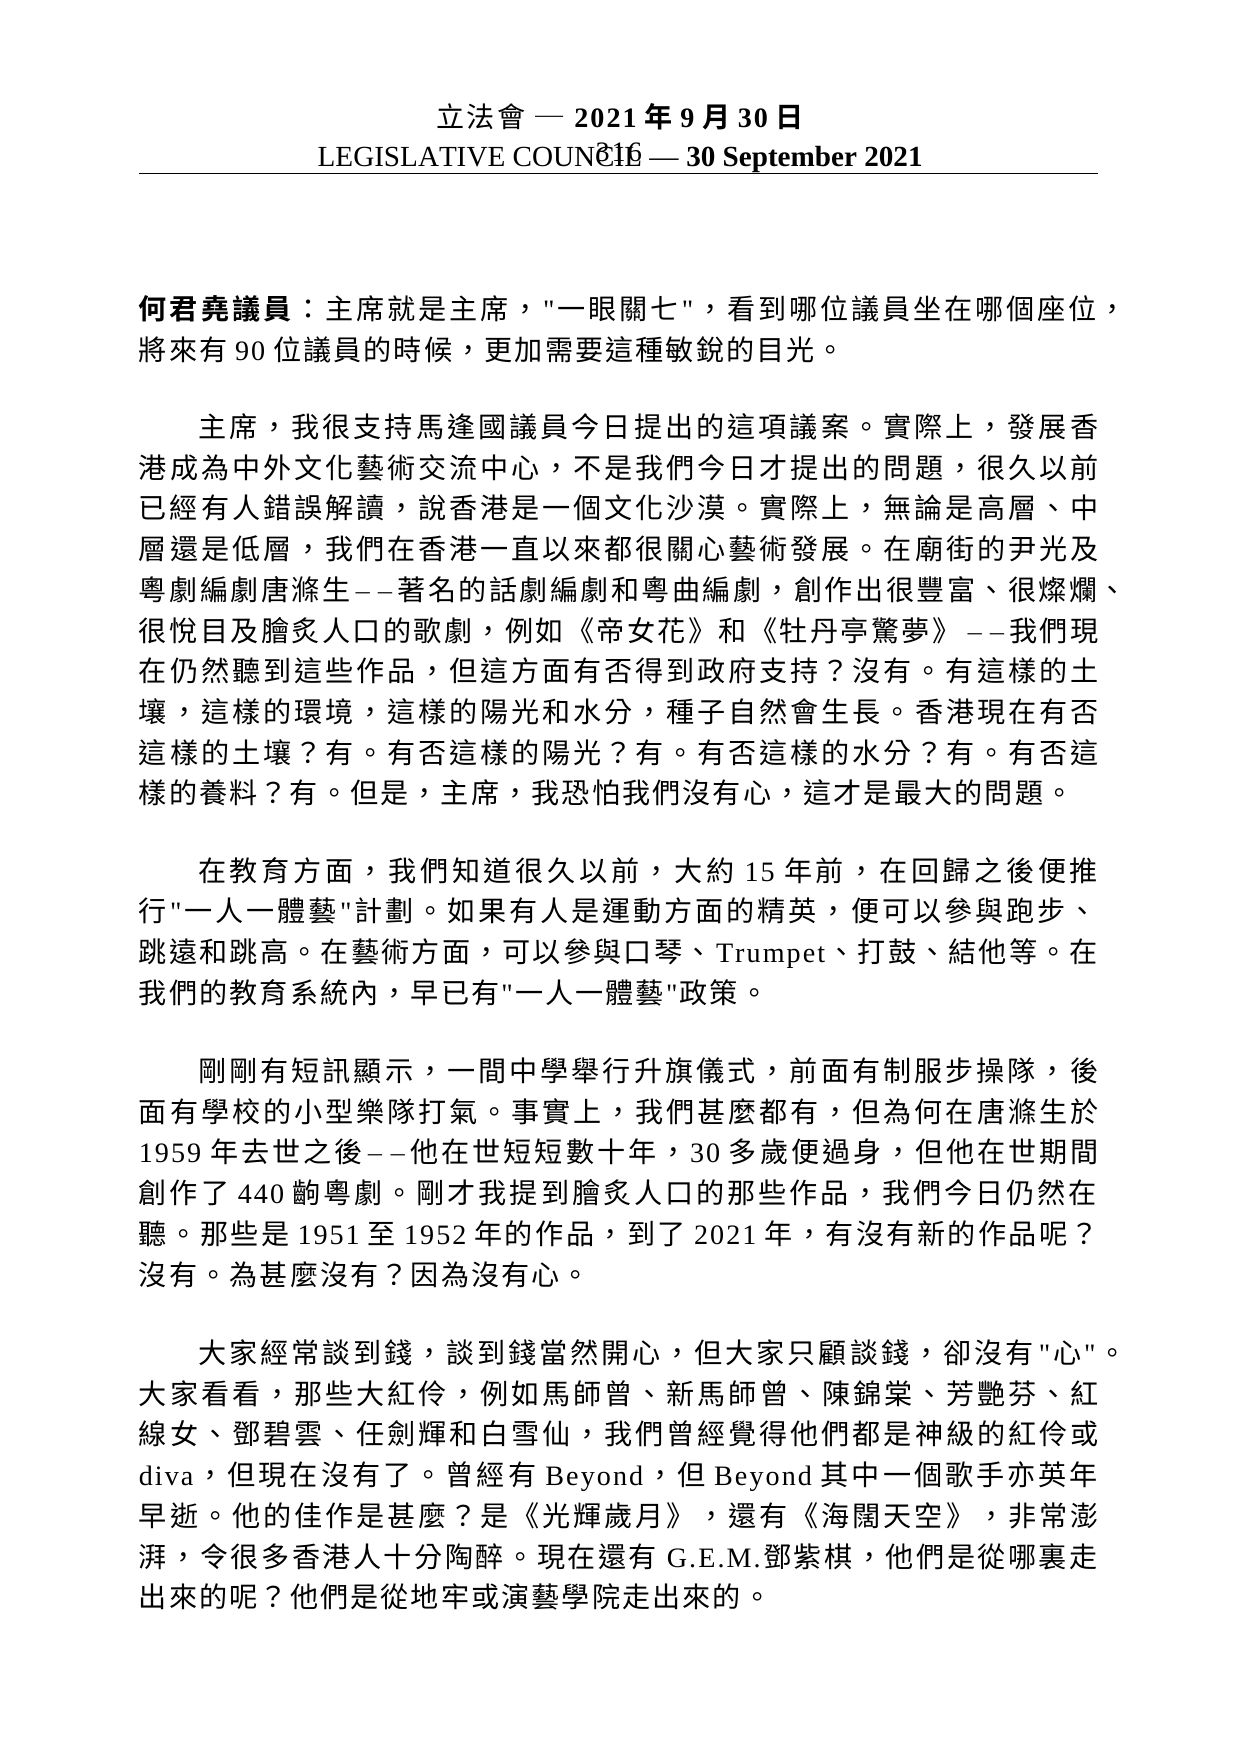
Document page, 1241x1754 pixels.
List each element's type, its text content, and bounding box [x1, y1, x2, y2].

text 何君堯議員：主席就是主席，"一眼關七"，看到哪位議員坐在哪個座位，將來有90位議員的時候，更加需要這種敏銳的目光。 [139, 287, 1098, 368]
text 大家經常談到錢，談到錢當然開心，但大家只顧談錢，卻沒有"心"。大家看看，那些大紅伶，例如馬師曾、新馬師曾、陳錦棠、芳艷芬、紅線女、鄧碧雲、任劍輝和白雪仙，我們曾經覺得他們都是神級的紅伶或diva，但現在沒有了。曾經有Beyond，但Beyond其中一個歌手亦英年早逝。他的佳作是甚麼？是《光輝歲月》，還有《海闊天空》，非常澎湃，令很多香港人十分陶醉。現在還有G.E.M.鄧紫棋，他們是從哪裏走出來的呢？他們是從地牢或演藝學院走出來的。 [139, 1331, 1098, 1616]
text 在教育方面，我們知道很久以前，大約15年前，在回歸之後便推行"一人一體藝"計劃。如果有人是運動方面的精英，便可以參與跑步、跳遠和跳高。在藝術方面，可以參與口琴、Trumpet、打鼓、結他等。在我們的教育系統內，早已有"一人一體藝"政策。 [139, 848, 1098, 1011]
text 主席，我很支持馬逢國議員今日提出的這項議案。實際上，發展香港成為中外文化藝術交流中心，不是我們今日才提出的問題，很久以前已經有人錯誤解讀，說香港是一個文化沙漠。實際上，無論是高層、中層還是低層，我們在香港一直以來都很關心藝術發展。在廟街的尹光及粵劇編劇唐滌生著名的話劇編劇和粵曲編劇，創作出很豐富、很燦爛、很悅目及膾炙人口的歌劇，例如《帝女花》和《牡丹亭驚夢》我們現在仍然聽到這些作品，但這方面有否得到政府支持？沒有。有這樣的土壤，這樣的環境，這樣的陽光和水分，種子自然會生長。香港現在有否這樣的土壤？有。有否這樣的陽光？有。有否這樣的水分？有。有否這樣的養料？有。但是，主席，我恐怕我們沒有心，這才是最大的問題。 [139, 405, 1098, 812]
text 剛剛有短訊顯示，一間中學舉行升旗儀式，前面有制服步操隊，後面有學校的小型樂隊打氣。事實上，我們甚麼都有，但為何在唐滌生於1959年去世之後他在世短短數十年，30多歲便過身，但他在世期間創作了440齣粵劇。剛才我提到膾炙人口的那些作品，我們今日仍然在聽。那些是1951至1952年的作品，到了2021年，有沒有新的作品呢？沒有。為甚麼沒有？因為沒有心。 [139, 1049, 1098, 1293]
